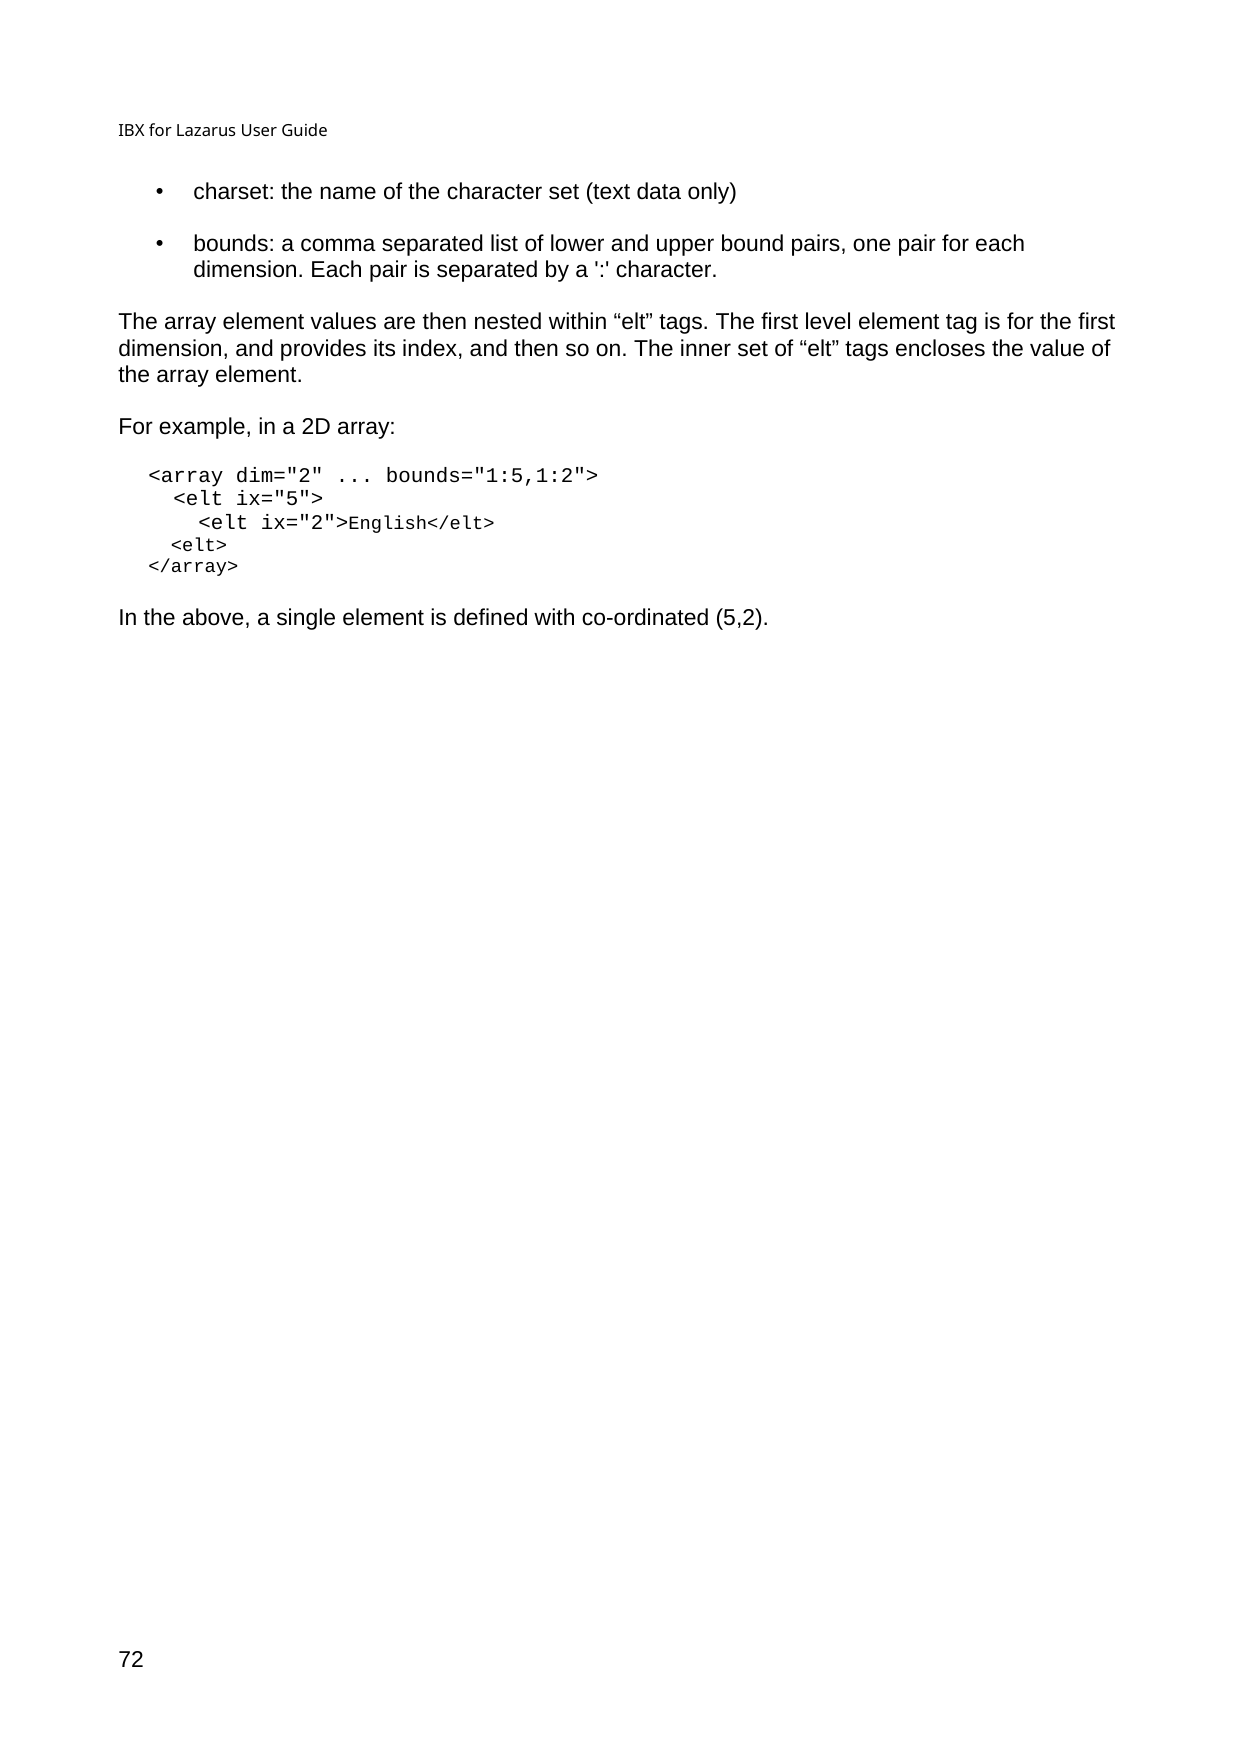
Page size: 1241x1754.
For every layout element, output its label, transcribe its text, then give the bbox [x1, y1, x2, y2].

list charset: the name of the character set (text data only) [156, 178, 1122, 204]
list bounds: a comma separated list of lower and upper bound pairs, one pair for each dimension. Each pair is separated by a ':' character. [156, 230, 1122, 283]
text The array element values are then nested within “elt” tags. The first level element tag is for the first dimension, and provides its index, and then so on. The inner set of “elt” tags encloses the value of the array element. [118, 308, 1122, 387]
text <elt ix="5"> [148, 488, 1122, 512]
text For example, in a 2D array: [118, 413, 1122, 439]
text </array> [148, 557, 1122, 578]
text In the above, a single element is defined with co-ordinated (5,2). [118, 604, 1122, 630]
text <elt ix="2">English</elt> [148, 512, 1122, 536]
text <array dim="2" ... bounds="1:5,1:2"> [148, 465, 1122, 488]
text <elt> [148, 536, 1122, 557]
